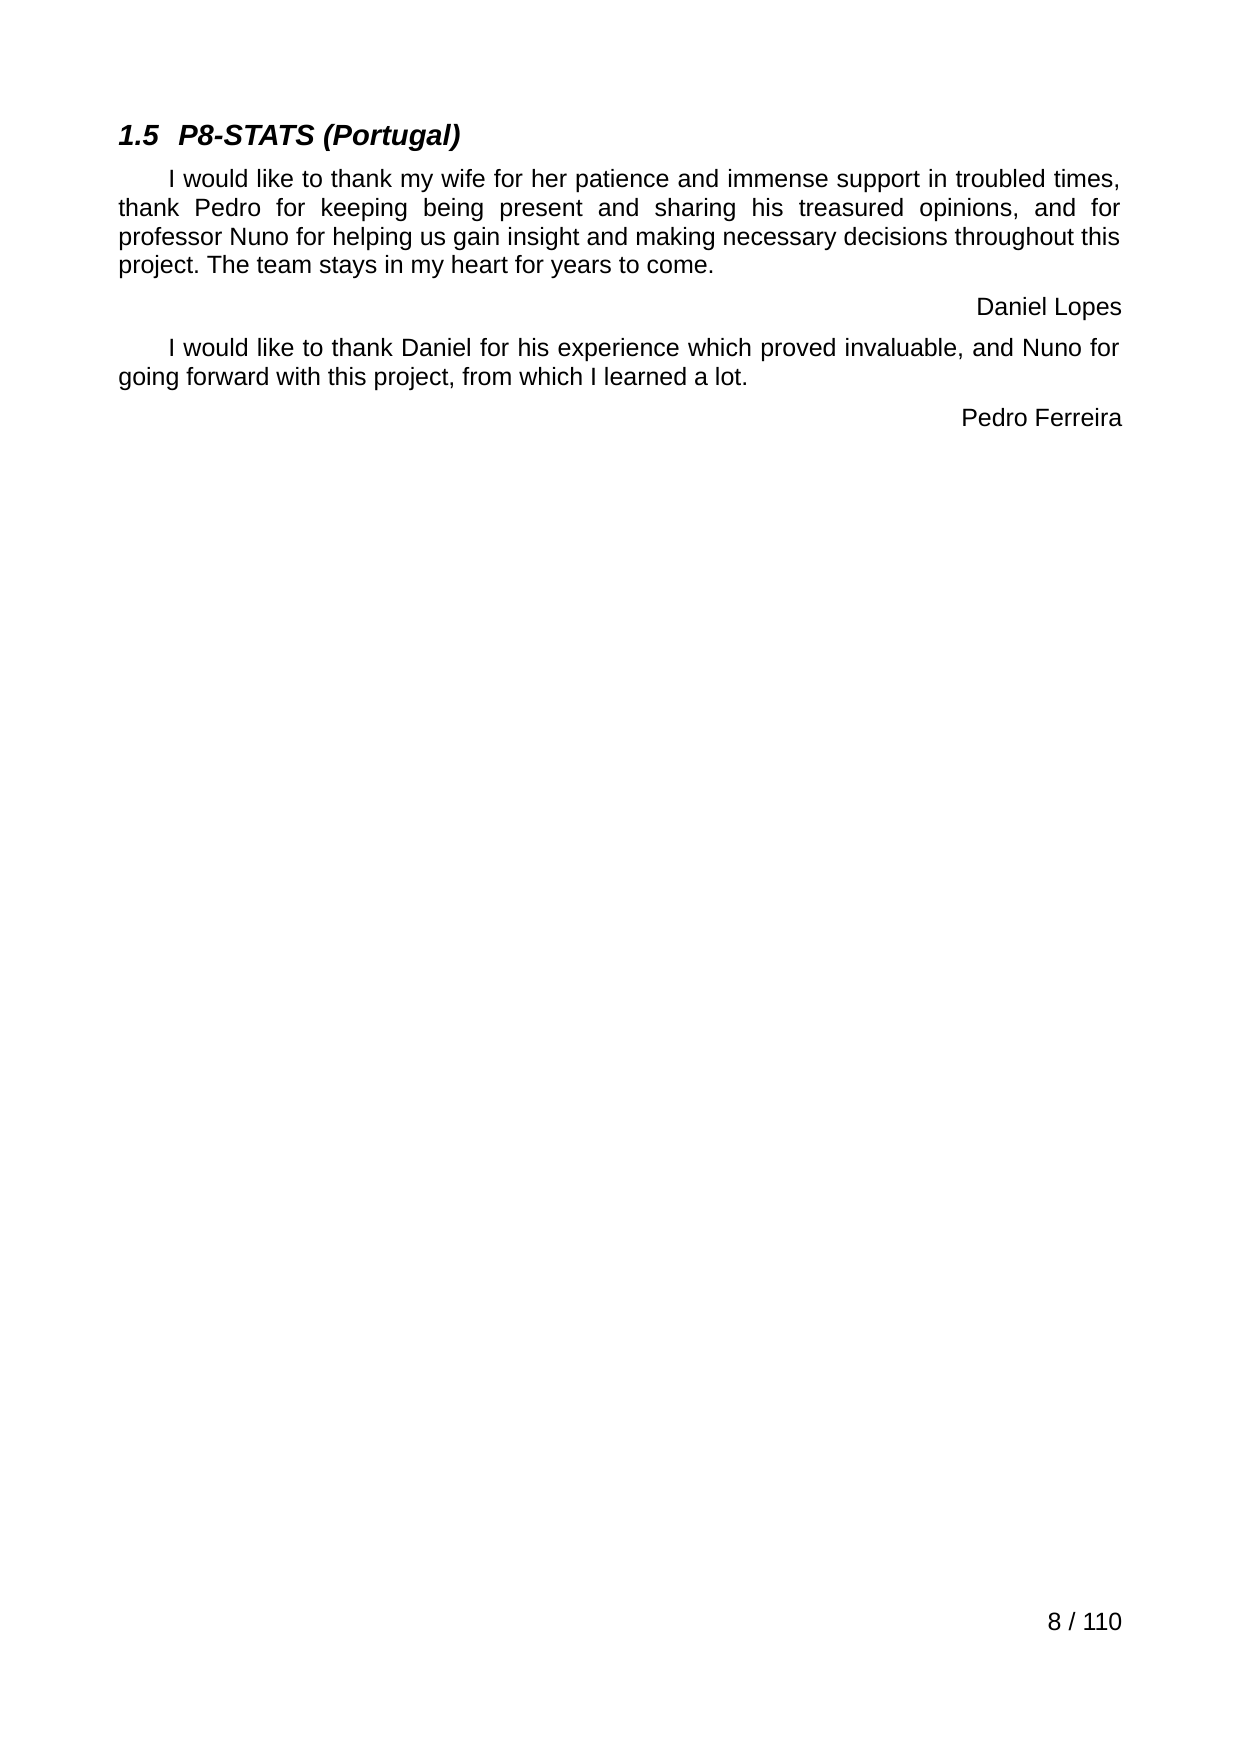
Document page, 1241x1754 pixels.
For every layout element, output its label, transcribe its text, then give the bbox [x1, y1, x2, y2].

text I would like to thank Daniel for his experience which proved invaluable, and Nuno for going forward with this project, from which I learned a lot. [118, 333, 1122, 390]
text I would like to thank my wife for her patience and immense support in troubled times, thank Pedro for keeping being present and sharing his treasured opinions, and for professor Nuno for helping us gain insight and making necessary decisions throughout this project. The team stays in my heart for years to come. [118, 164, 1122, 279]
text Pedro Ferreira [118, 403, 1122, 432]
subtitle P8-STATS (Portugal) [118, 118, 1122, 152]
text Daniel Lopes [118, 292, 1122, 320]
